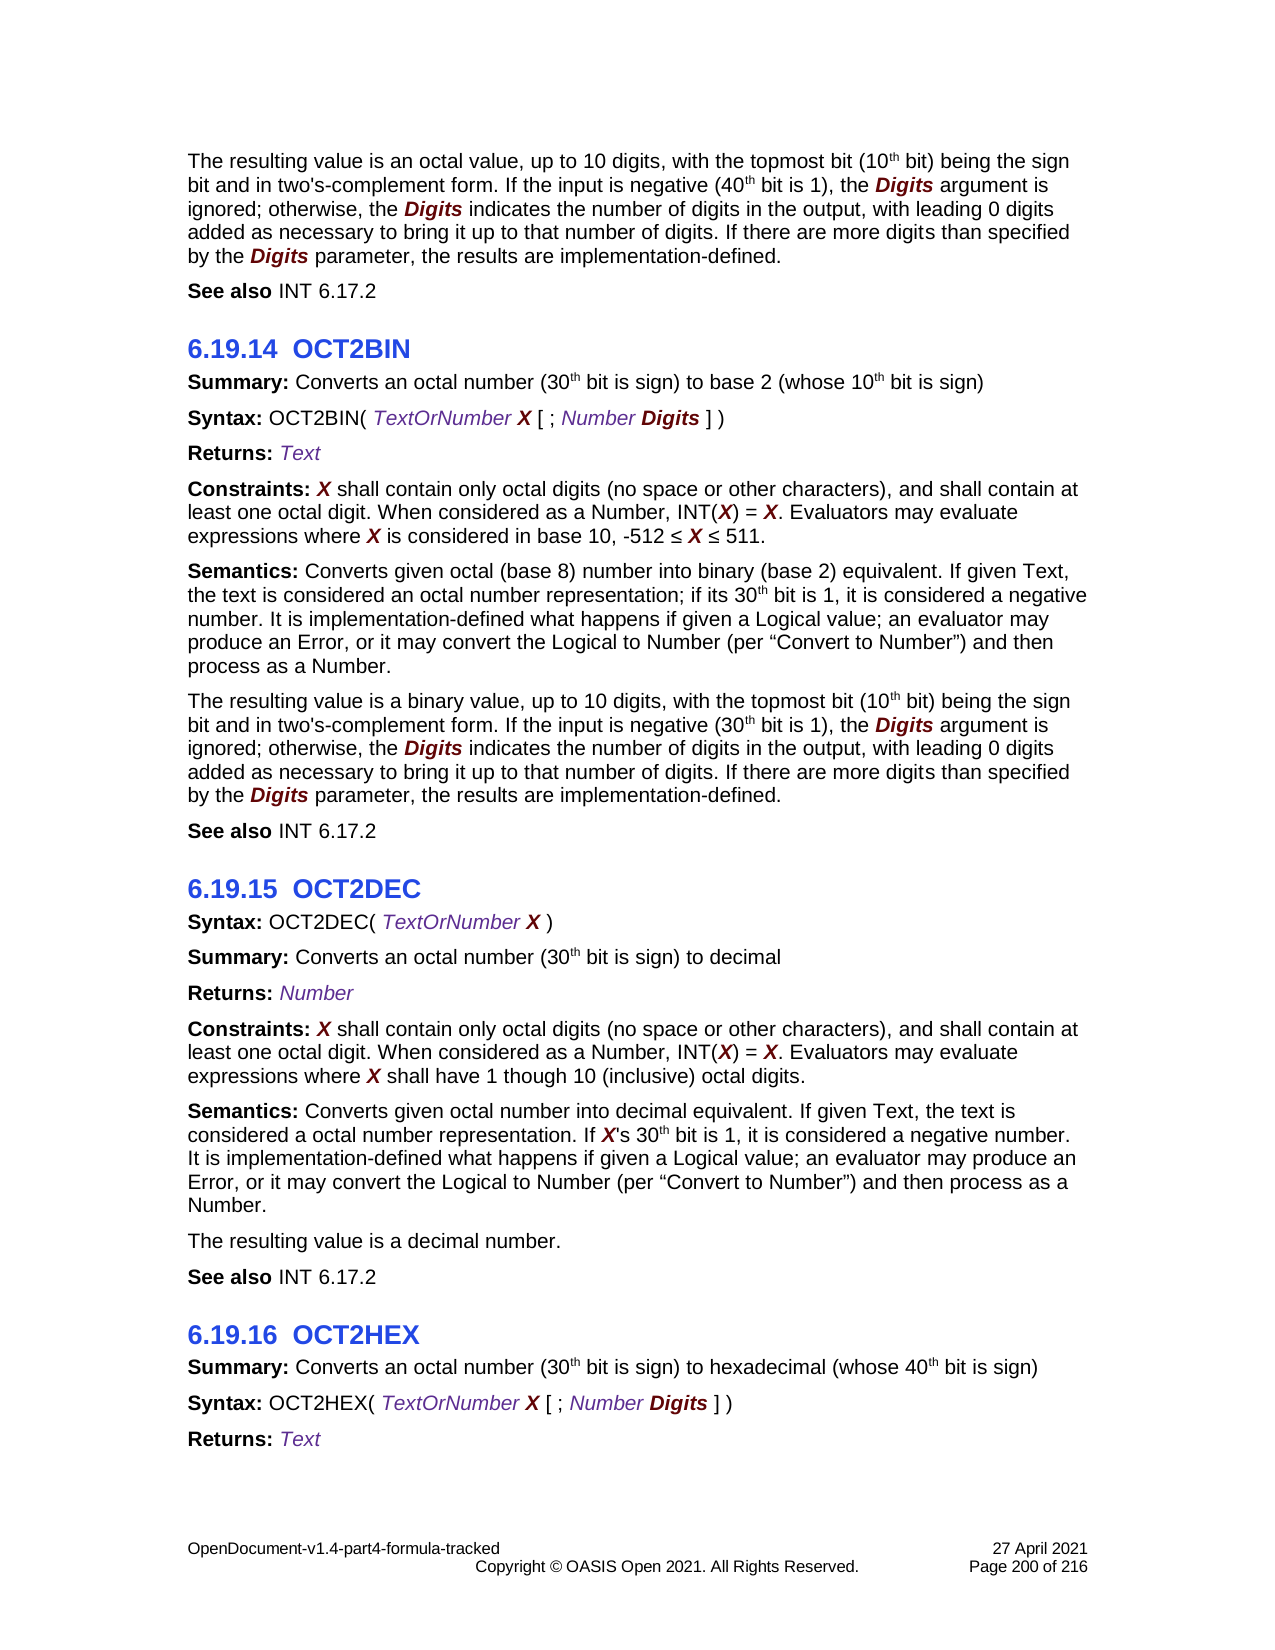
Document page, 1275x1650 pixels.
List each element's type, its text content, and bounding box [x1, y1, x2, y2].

text Returns: Text [187, 442, 1088, 465]
text Summary: Converts an octal number (30th bit is sign) to hexadecimal (whose 40th bit is sign) [187, 1356, 1088, 1379]
text Syntax: OCT2HEX( TextOrNumber X [ ; Number Digits ] ) [187, 1391, 1088, 1415]
text Summary: Converts an octal number (30th bit is sign) to decimal [187, 946, 1088, 969]
text Returns: Number [187, 981, 1088, 1005]
text See also INT 6.17.2 [187, 280, 1088, 303]
text Constraints: X shall contain only octal digits (no space or other characters), and shall contain at least one octal digit. When considered as a Number, INT(X) = X. Evaluators may evaluate expressions where X shall have 1 though 10 (inclusive) octal digits. [187, 1017, 1088, 1088]
text Semantics: Converts given octal number into decimal equivalent. If given Text, the text is considered a octal number representation. If X's 30th bit is 1, it is considered a negative number. It is implementation-defined what happens if given a Logical value; an evaluator may produce an Error, or it may convert the Logical to Number (per “Convert to Number”) and then process as a Number. [187, 1100, 1088, 1217]
text The resulting value is a decimal number. [187, 1229, 1088, 1253]
subtitle OCT2BIN [187, 334, 1088, 364]
text The resulting value is a binary value, up to 10 digits, with the topmost bit (10th bit) being the sign bit and in two's-complement form. If the input is negative (30th bit is 1), the Digits argument is ignored; otherwise, the Digits indicates the number of digits in the output, with leading 0 digits added as necessary to bring it up to that number of digits. If there are more digits than specified by the Digits parameter, the results are implementation-defined. [187, 690, 1088, 807]
text Syntax: OCT2BIN( TextOrNumber X [ ; Number Digits ] ) [187, 406, 1088, 429]
text See also INT 6.17.2 [187, 1265, 1088, 1289]
text Summary: Converts an octal number (30th bit is sign) to base 2 (whose 10th bit is sign) [187, 370, 1088, 394]
text See also INT 6.17.2 [187, 819, 1088, 843]
text Constraints: X shall contain only octal digits (no space or other characters), and shall contain at least one octal digit. When considered as a Number, INT(X) = X. Evaluators may evaluate expressions where X is considered in base 10, -512 ≤ X ≤ 511. [187, 477, 1088, 548]
subtitle OCT2HEX [187, 1320, 1088, 1350]
text Semantics: Converts given octal (base 8) number into binary (base 2) equivalent. If given Text, the text is considered an octal number representation; if its 30th bit is 1, it is considered a negative number. It is implementation-defined what happens if given a Logical value; an evaluator may produce an Error, or it may convert the Logical to Number (per “Convert to Number”) and then process as a Number. [187, 560, 1088, 678]
subtitle OCT2DEC [187, 874, 1088, 904]
text The resulting value is an octal value, up to 10 digits, with the topmost bit (10th bit) being the sign bit and in two's-complement form. If the input is negative (40th bit is 1), the Digits argument is ignored; otherwise, the Digits indicates the number of digits in the output, with leading 0 digits added as necessary to bring it up to that number of digits. If there are more digits than specified by the Digits parameter, the results are implementation-defined. [187, 150, 1088, 268]
text Syntax: OCT2DEC( TextOrNumber X ) [187, 910, 1088, 934]
text Returns: Text [187, 1427, 1088, 1451]
